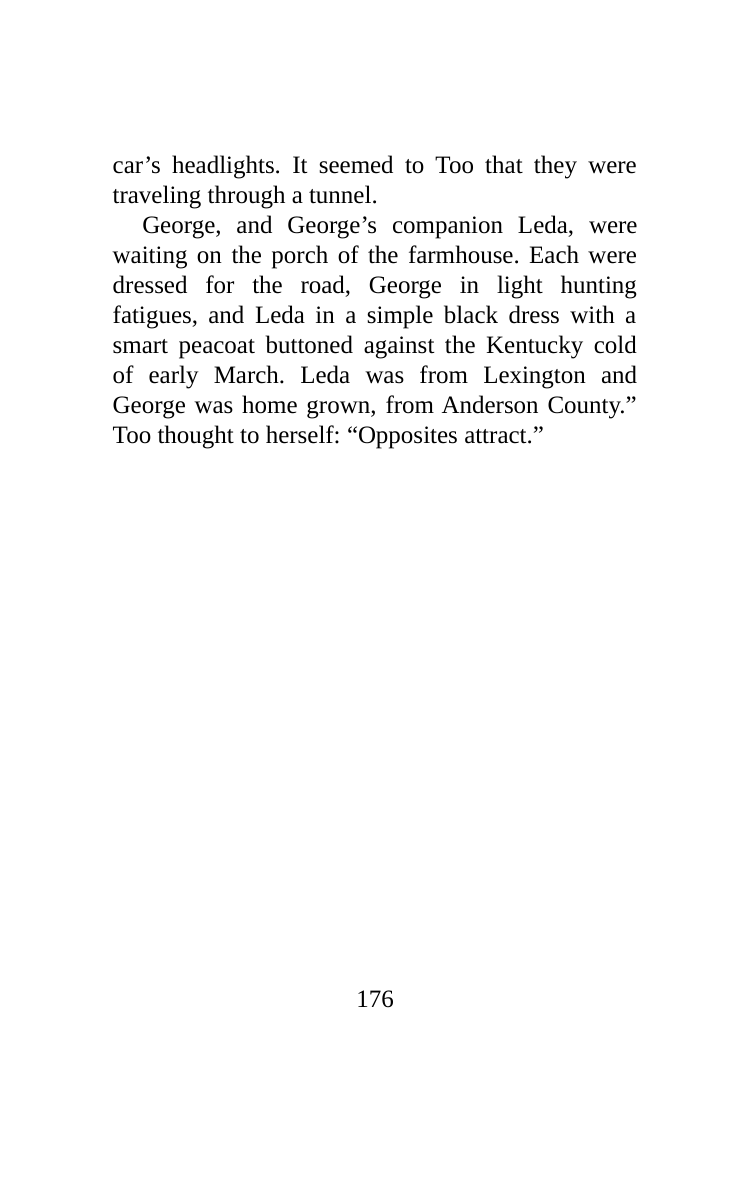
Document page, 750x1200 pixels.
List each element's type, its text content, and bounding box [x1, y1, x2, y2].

text George, and George’s companion Leda, were waiting on the porch of the farmhouse. Each were dressed for the road, George in light hunting fatigues, and Leda in a simple black dress with a smart peacoat buttoned against the Kentucky cold of early March. Leda was from Lexington and George was home grown, from Anderson County.” Too thought to herself: “Opposites attract.” [112, 210, 637, 450]
text car’s headlights. It seemed to Too that they were traveling through a tunnel. [112, 150, 637, 210]
